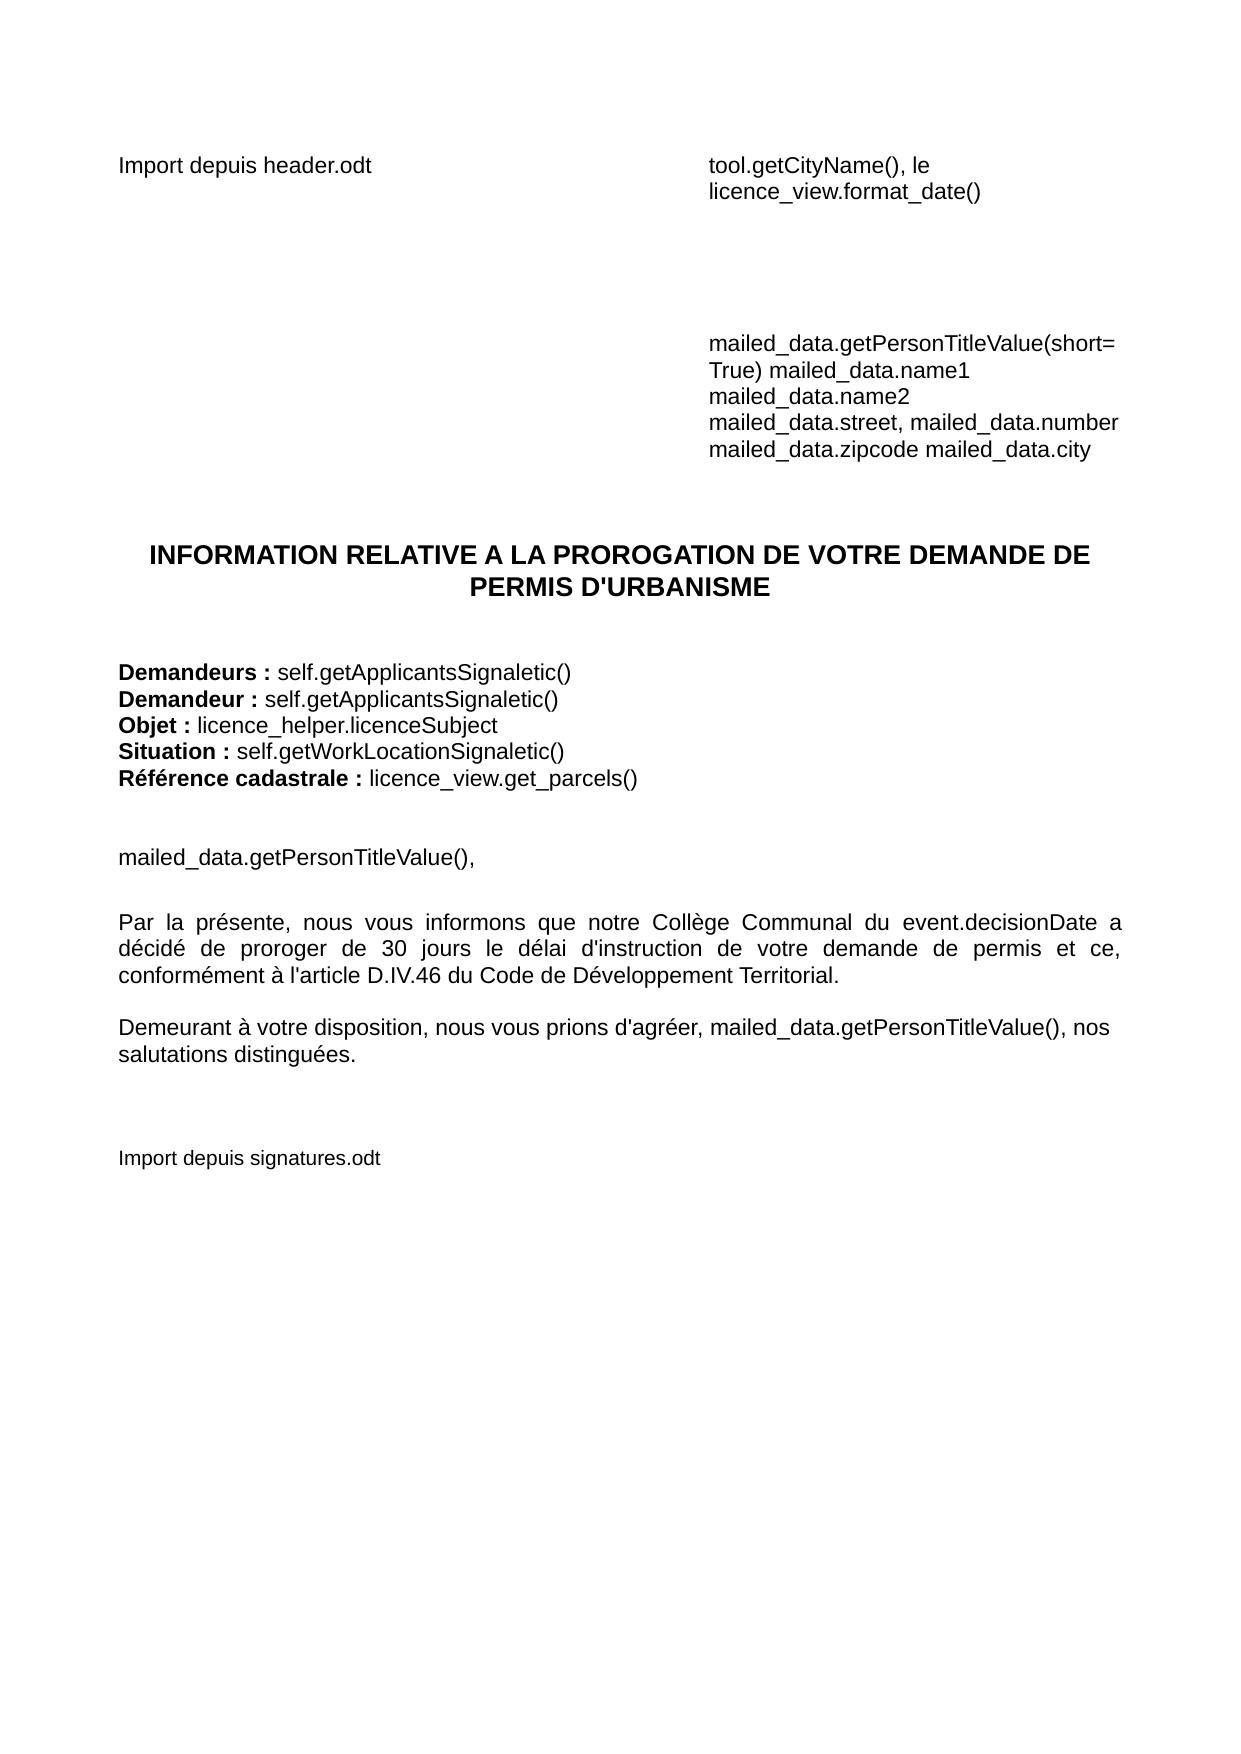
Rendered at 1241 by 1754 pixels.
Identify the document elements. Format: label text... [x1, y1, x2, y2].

text Demeurant à votre disposition, nous vous prions d'agréer, mailed_data.getPersonTitleValue(), nos salutations distinguées. [118, 1014, 1122, 1067]
text Objet : licence_helper.licenceSubject [118, 712, 1122, 738]
text Demandeurs : self.getApplicantsSignaletic() [118, 659, 1122, 686]
text Demandeur : self.getApplicantsSignaletic() [118, 686, 1122, 712]
text mailed_data.getPersonTitleValue(), [118, 844, 1122, 870]
table_header Import depuis header.odt [118, 152, 708, 474]
text Import depuis signatures.odt [118, 1146, 1122, 1170]
text Par la présente, nous vous informons que notre Collège Communal du event.decisionDate a décidé de proroger de 30 jours le délai d'instruction de votre demande de permis et ce, conformément à l'article D.IV.46 du Code de Développement Territorial. [118, 909, 1122, 988]
text Situation : self.getWorkLocationSignaletic() [118, 738, 1122, 765]
title INFORMATION RELATIVE A LA PROROGATION DE VOTRE DEMANDE DE PERMIS D'URBANISME [118, 539, 1122, 602]
text Référence cadastrale : licence_view.get_parcels() [118, 765, 1122, 791]
table_header tool.getCityName(), le licence_view.format_date() mailed_data.getPersonTitleValue(short=True) mailed_data.name1 mailed_data.name2 mailed_data.street, mailed_data.number mailed_data.zipcode mailed_data.city [709, 152, 1123, 474]
